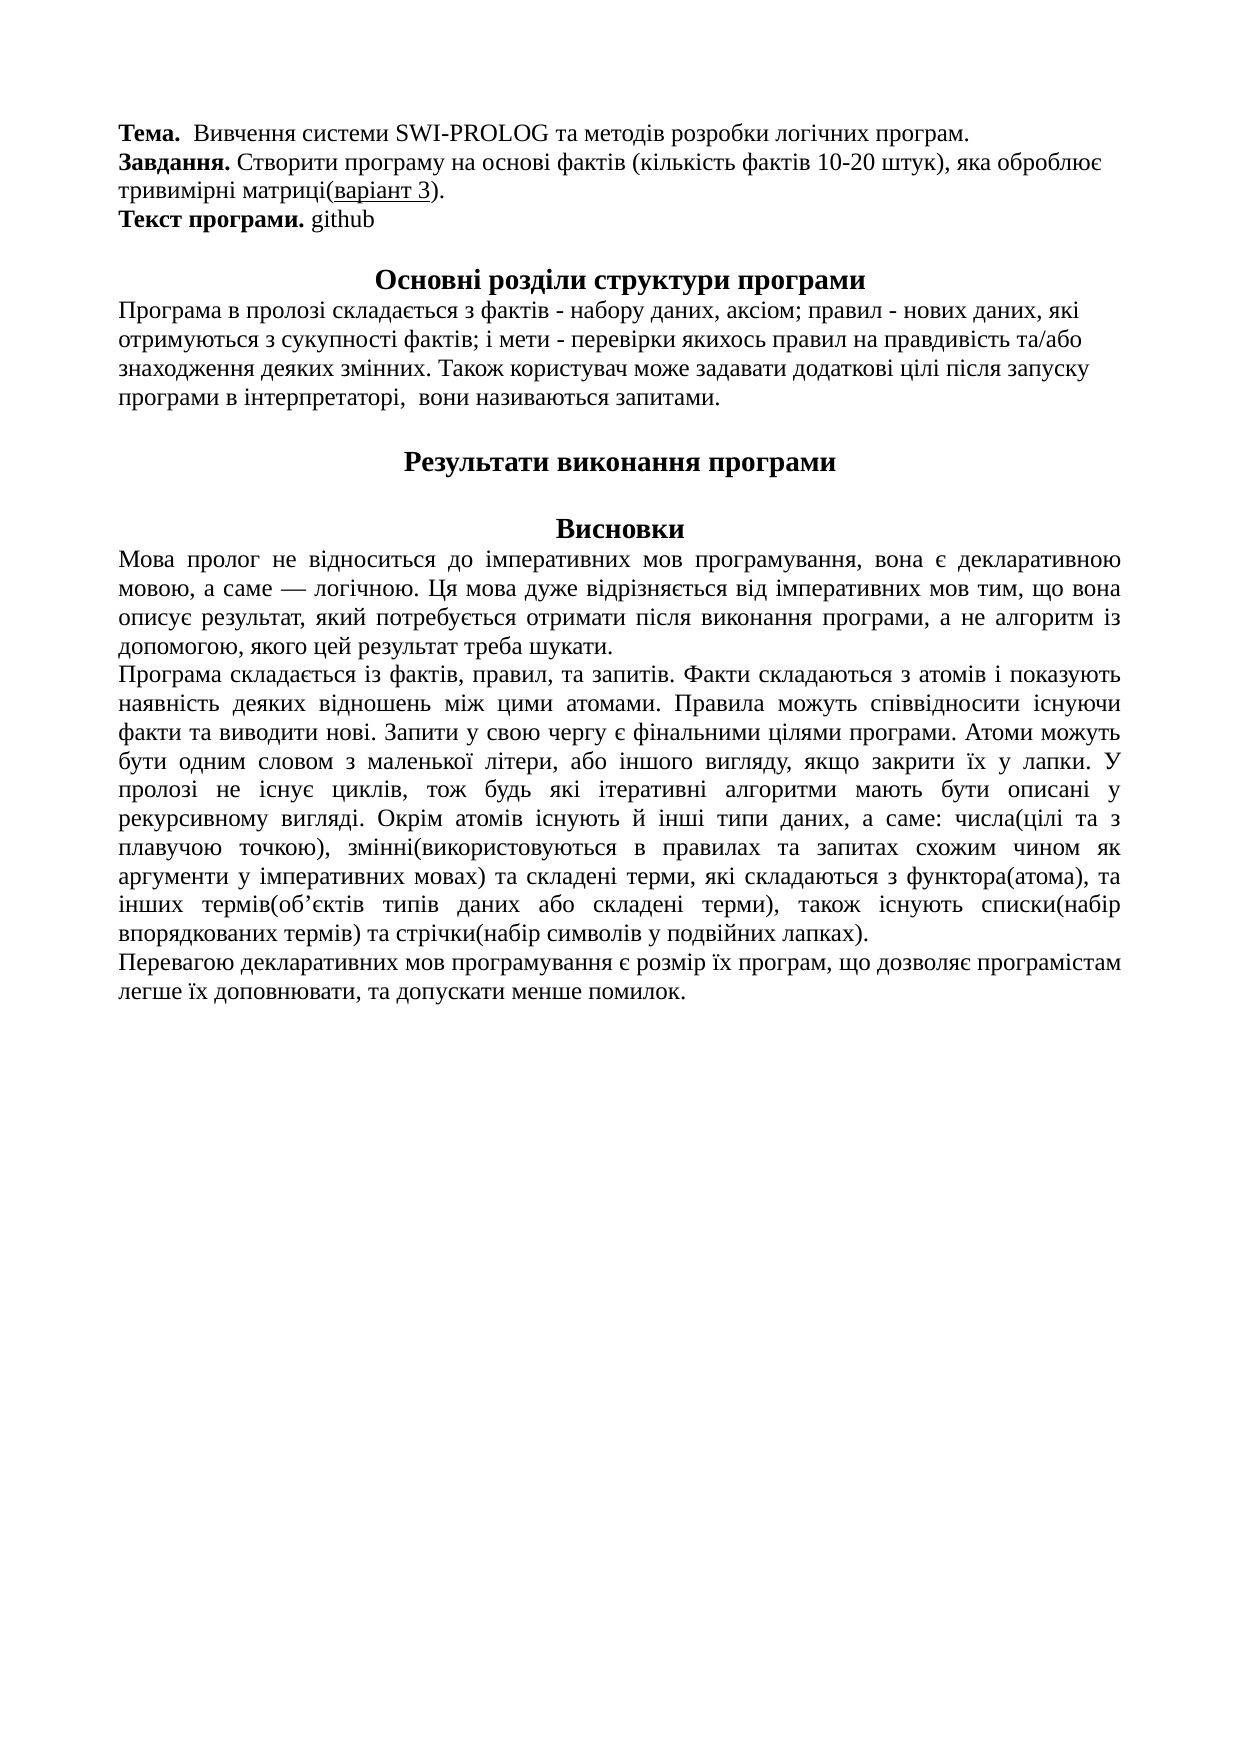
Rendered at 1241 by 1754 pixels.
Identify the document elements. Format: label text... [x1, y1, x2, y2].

text Перевагою декларативних мов програмування є розмір їх програм, що дозволяє програмістам легше їх доповнювати, та допускати менше помилок. [118, 947, 1122, 1004]
text Мова пролог не відноситься до імперативних мов програмування, вона є декларативною мовою, а саме — логічною. Ця мова дуже відрізняється від імперативних мов тим, що вона описує результат, який потребується отримати після виконання програми, а не алгоритм із допомогою, якого цей результат треба шукати. [118, 544, 1122, 659]
text Програма в пролозі складається з фактів - набору даних, аксіом; правил - нових даних, які отримуються з сукупності фактів; і мети - перевірки якихось правил на правдивість та/або знаходження деяких змінних. Також користувач може задавати додаткові цілі після запуску програми в інтерпретаторі, вони називаються запитами. [118, 295, 1122, 410]
text Висновки [118, 511, 1122, 544]
text Результати виконання програми [118, 444, 1122, 477]
text Завдання. Створити програму на основі фактів (кількість фактів 10-20 штук), яка оброблює тривимірні матриці(варіант 3). [118, 147, 1122, 204]
text Програма складається із фактів, правил, та запитів. Факти складаються з атомів і показують наявність деяких відношень між цими атомами. Правила можуть співвідносити існуючи факти та виводити нові. Запити у свою чергу є фінальними цілями програми. Атоми можуть бути одним словом з маленької літери, або іншого вигляду, якщо закрити їх у лапки. У пролозі не існує циклів, тож будь які ітеративні алгоритми мають бути описані у рекурсивному вигляді. Окрім атомів існують й інші типи даних, а саме: числа(цілі та з плавучою точкою), змінні(використовуються в правилах та запитах схожим чином як аргументи у імперативних мовах) та складені терми, які складаються з функтора(атома), та інших термів(об’єктів типів даних або складені терми), також існують списки(набір впорядкованих термів) та стрічки(набір символів у подвійних лапках). [118, 659, 1122, 947]
text Текст програми. github [118, 204, 1122, 233]
text Тема. Вивчення системи SWI-PROLOG та методів розробки логічних програм. [118, 118, 1122, 147]
text Основні розділи структури програми [118, 262, 1122, 295]
